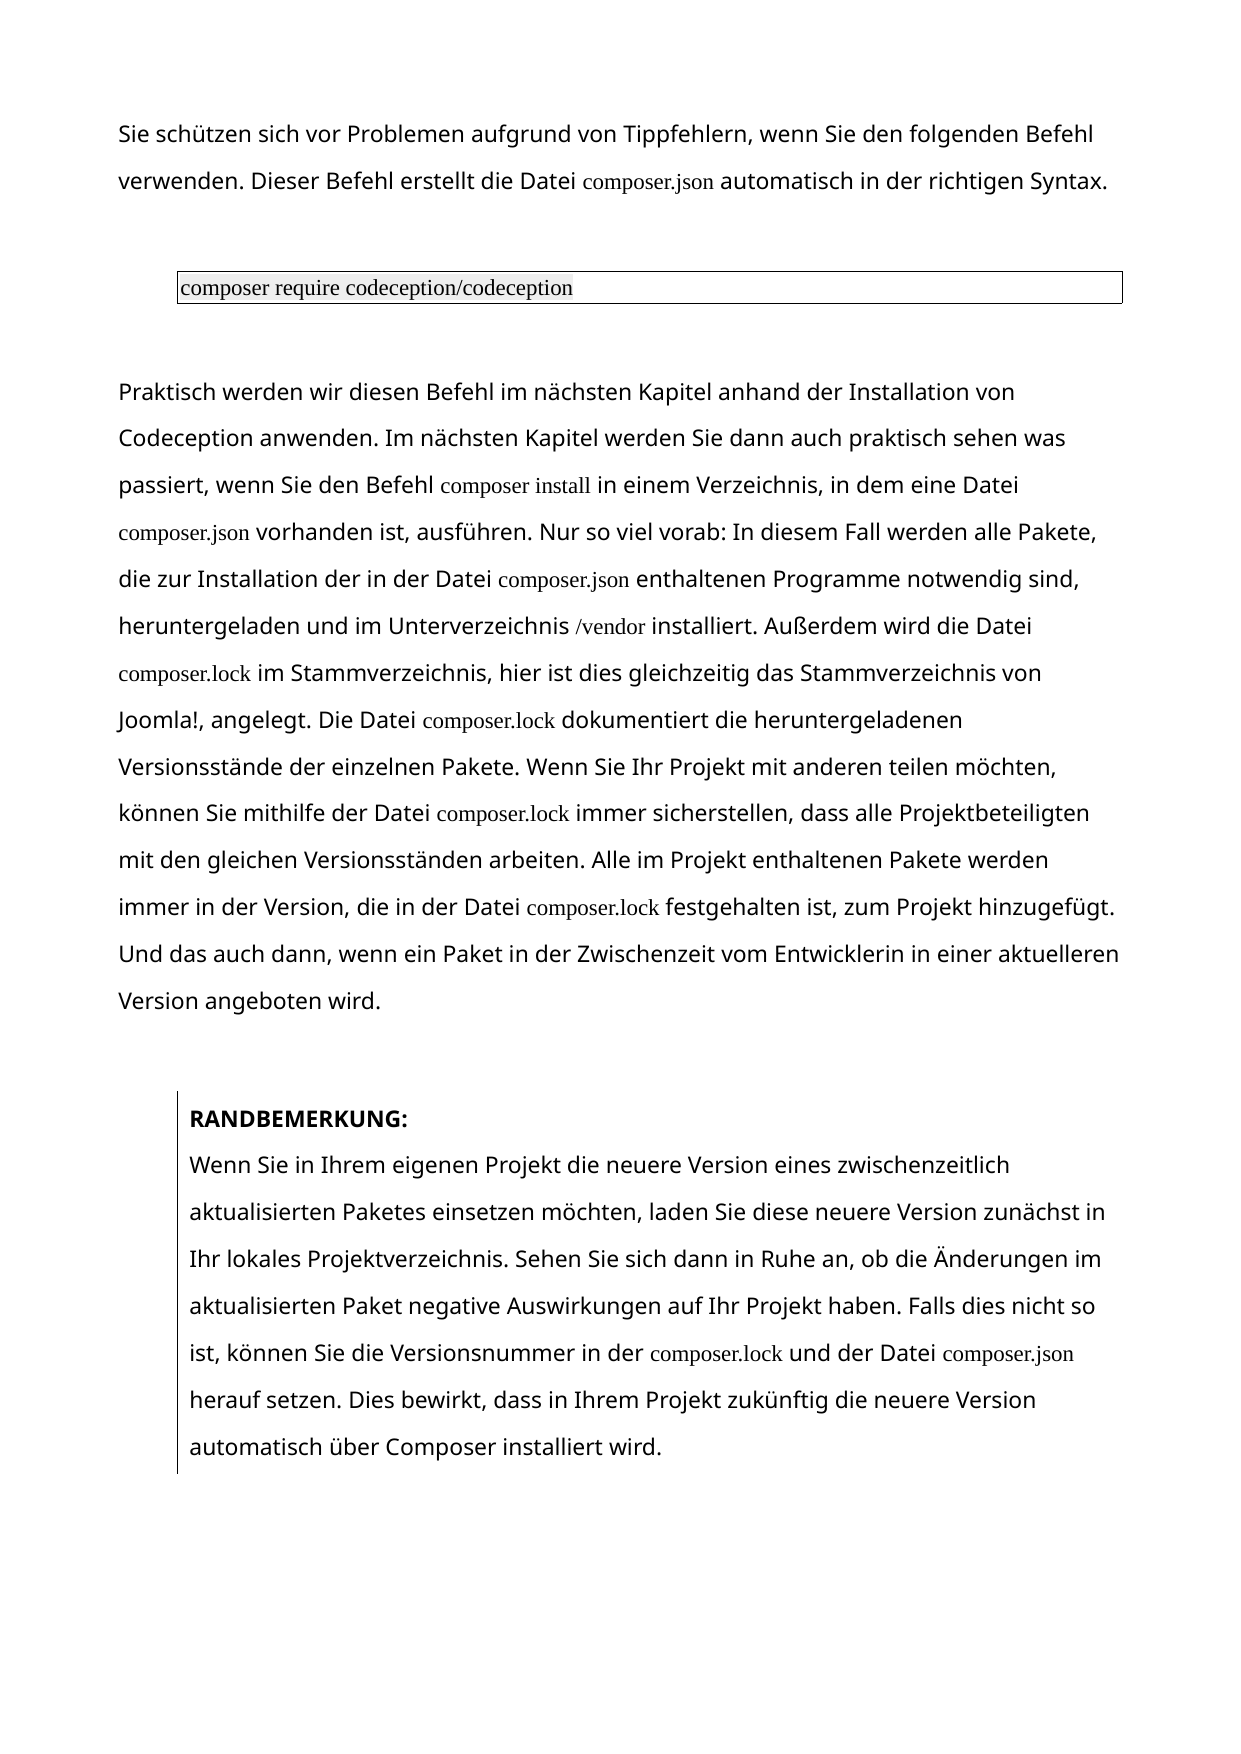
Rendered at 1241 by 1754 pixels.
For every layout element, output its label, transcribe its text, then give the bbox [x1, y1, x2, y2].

text composer require codeception/codeception [178, 272, 1122, 303]
text Praktisch werden wir diesen Befehl im nächsten Kapitel anhand der Installation von Codeception anwenden. Im nächsten Kapitel werden Sie dann auch praktisch sehen was passiert, wenn Sie den Befehl composer install in einem Verzeichnis, in dem eine Datei composer.json vorhanden ist, ausführen. Nur so viel vorab: In diesem Fall werden alle Pakete, die zur Installation der in der Datei composer.json enthaltenen Programme notwendig sind, heruntergeladen und im Unterverzeichnis /vendor installiert. Außerdem wird die Datei composer.lock im Stammverzeichnis, hier ist dies gleichzeitig das Stammverzeichnis von Joomla!, angelegt. Die Datei composer.lock dokumentiert die heruntergeladenen Versionsstände der einzelnen Pakete. Wenn Sie Ihr Projekt mit anderen teilen möchten, können Sie mithilfe der Datei composer.lock immer sicherstellen, dass alle Projektbeteiligten mit den gleichen Versionsständen arbeiten. Alle im Projekt enthaltenen Pakete werden immer in der Version, die in der Datei composer.lock festgehalten ist, zum Projekt hinzugefügt. Und das auch dann, wenn ein Paket in der Zwischenzeit vom Entwicklerin in einer aktuelleren Version angeboten wird. [118, 376, 1122, 1016]
text Sie schützen sich vor Problemen aufgrund von Tippfehlern, wenn Sie den folgenden Befehl verwenden. Dieser Befehl erstellt die Datei composer.json automatisch in der richtigen Syntax. [118, 118, 1122, 196]
text RANDBEMERKUNG: Wenn Sie in Ihrem eigenen Projekt die neuere Version eines zwischenzeitlich aktualisierten Paketes einsetzen möchten, laden Sie diese neuere Version zunächst in Ihr lokales Projektverzeichnis. Sehen Sie sich dann in Ruhe an, ob die Änderungen im aktualisierten Paket negative Auswirkungen auf Ihr Projekt haben. Falls dies nicht so ist, können Sie die Versionsnummer in der composer.lock und der Datei composer.json herauf setzen. Dies bewirkt, dass in Ihrem Projekt zukünftig die neuere Version automatisch über Composer installiert wird. [178, 1091, 1122, 1474]
